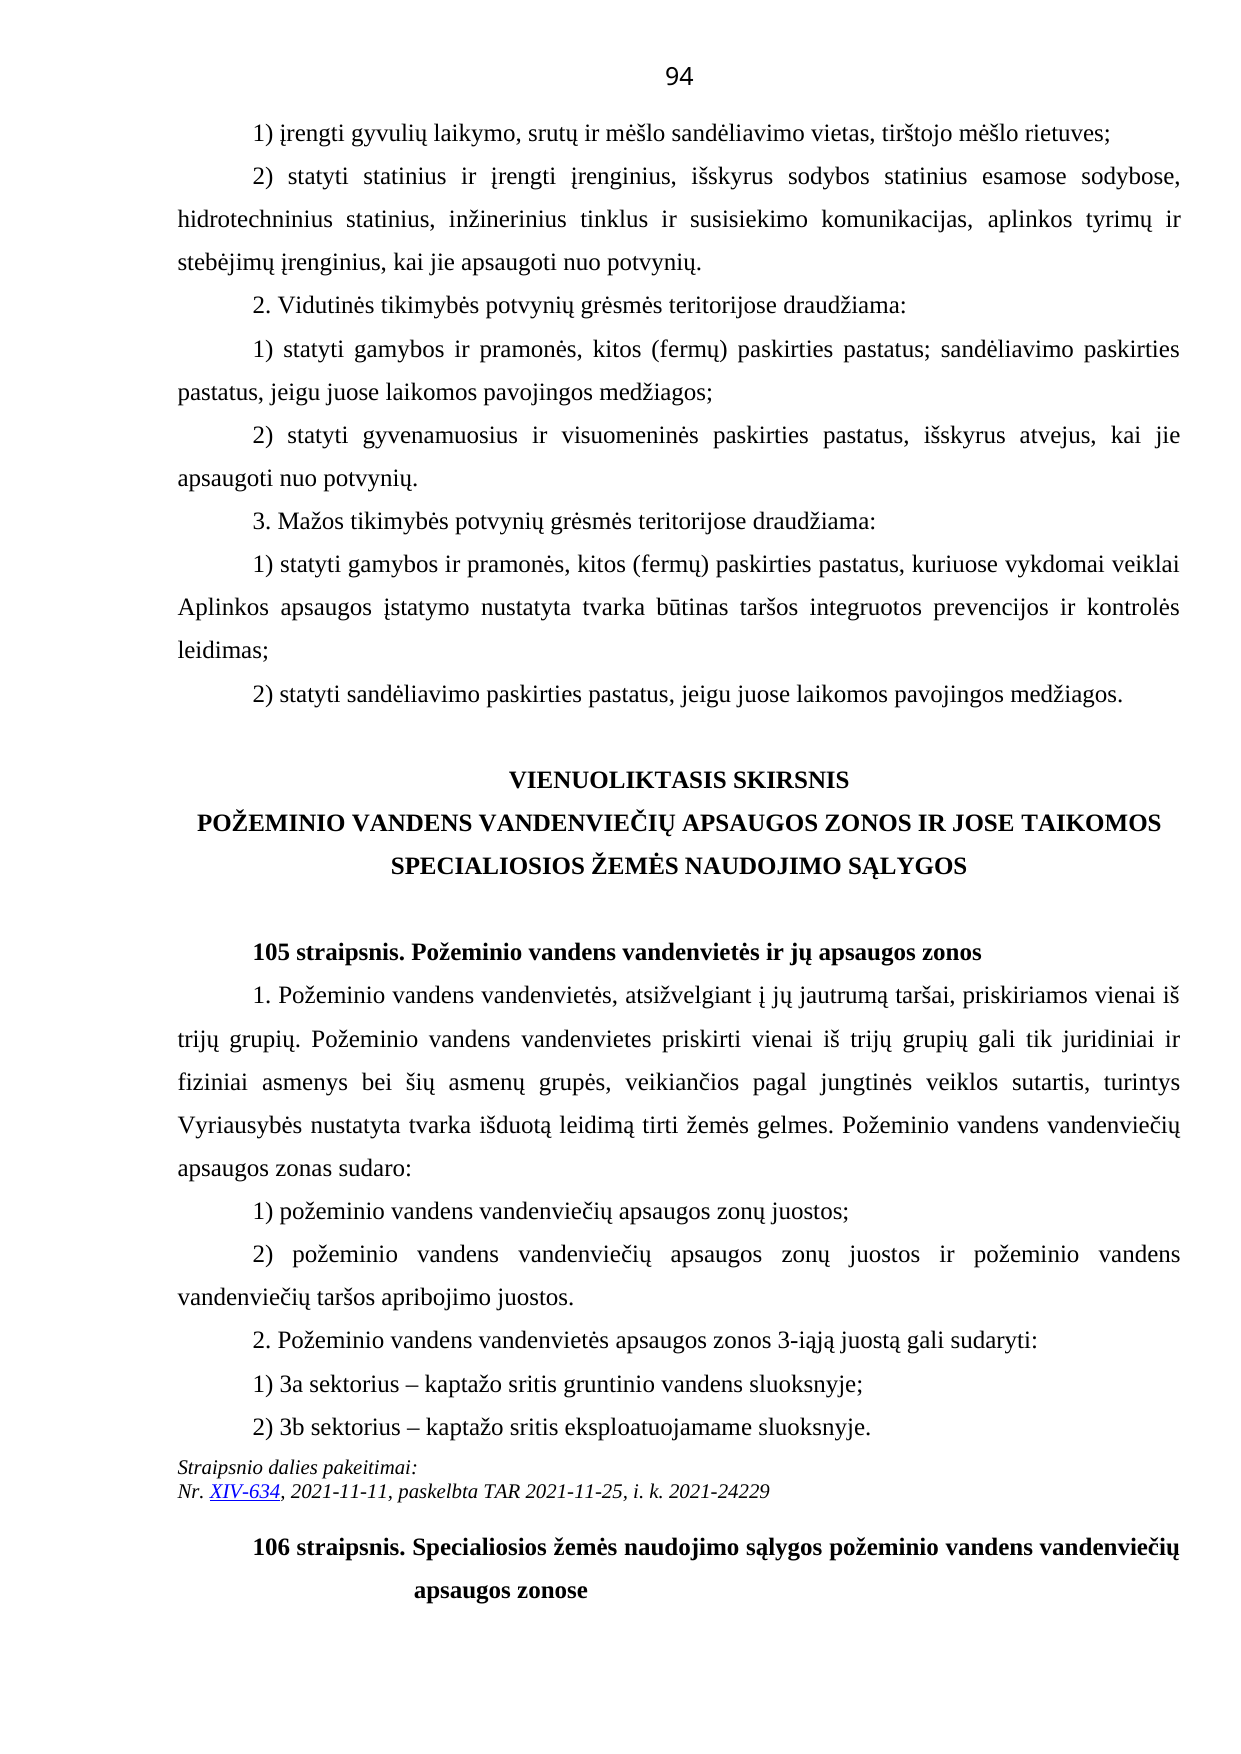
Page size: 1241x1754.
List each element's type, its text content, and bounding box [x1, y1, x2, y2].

text 2. Požeminio vandens vandenvietės apsaugos zonos 3-iąją juostą gali sudaryti: [177, 1326, 1181, 1354]
text 1) požeminio vandens vandenviečių apsaugos zonų juostos; [177, 1196, 1181, 1225]
text 105 straipsnis. Požeminio vandens vandenvietės ir jų apsaugos zonos [177, 937, 1181, 966]
text 2) požeminio vandens vandenviečių apsaugos zonų juostos ir požeminio vandens vandenviečių taršos apribojimo juostos. [177, 1239, 1181, 1311]
text 1. Požeminio vandens vandenvietės, atsižvelgiant į jų jautrumą taršai, priskiriamos vienai iš trijų grupių. Požeminio vandens vandenvietes priskirti vienai iš trijų grupių gali tik juridiniai ir fiziniai asmenys bei šių asmenų grupės, veikiančios pagal jungtinės veiklos sutartis, turintys Vyriausybės nustatyta tvarka išduotą leidimą tirti žemės gelmes. Požeminio vandens vandenviečių apsaugos zonas sudaro: [177, 981, 1181, 1182]
text POŽEMINIO VANDENS VANDENVIEČIŲ APSAUGOS ZONOS IR JOSE TAIKOMOS SPECIALIOSIOS ŽEMĖS NAUDOJIMO SĄLYGOS [177, 808, 1181, 880]
text Straipsnio dalies pakeitimai: [177, 1455, 1181, 1479]
text 1) statyti gamybos ir pramonės, kitos (fermų) paskirties pastatus, kuriuose vykdomai veiklai Aplinkos apsaugos įstatymo nustatyta tvarka būtinas taršos integruotos prevencijos ir kontrolės leidimas; [177, 549, 1181, 664]
text 2) statyti statinius ir įrengti įrenginius, išskyrus sodybos statinius esamose sodybose, hidrotechninius statinius, inžinerinius tinklus ir susisiekimo komunikacijas, aplinkos tyrimų ir stebėjimų įrenginius, kai jie apsaugoti nuo potvynių. [177, 161, 1181, 276]
text 106 straipsnis. Specialiosios žemės naudojimo sąlygos požeminio vandens vandenviečių apsaugos zonose [252, 1532, 1181, 1604]
text 2) statyti gyvenamuosius ir visuomeninės paskirties pastatus, išskyrus atvejus, kai jie apsaugoti nuo potvynių. [177, 420, 1181, 492]
text 1) statyti gamybos ir pramonės, kitos (fermų) paskirties pastatus; sandėliavimo paskirties pastatus, jeigu juose laikomos pavojingos medžiagos; [177, 334, 1181, 406]
text Nr. XIV-634, 2021-11-11, paskelbta TAR 2021-11-25, i. k. 2021-24229 [177, 1479, 1181, 1503]
text 2. Vidutinės tikimybės potvynių grėsmės teritorijose draudžiama: [177, 291, 1181, 319]
text 3. Mažos tikimybės potvynių grėsmės teritorijose draudžiama: [177, 506, 1181, 535]
text VIENUOLIKTASIS SKIRSNIS [177, 765, 1181, 794]
text 2) 3b sektorius – kaptažo sritis eksploatuojamame sluoksnyje. [177, 1412, 1181, 1441]
text 1) įrengti gyvulių laikymo, srutų ir mėšlo sandėliavimo vietas, tirštojo mėšlo rietuves; [177, 118, 1181, 147]
text 2) statyti sandėliavimo paskirties pastatus, jeigu juose laikomos pavojingos medžiagos. [177, 679, 1181, 707]
text 1) 3a sektorius – kaptažo sritis gruntinio vandens sluoksnyje; [177, 1369, 1181, 1397]
